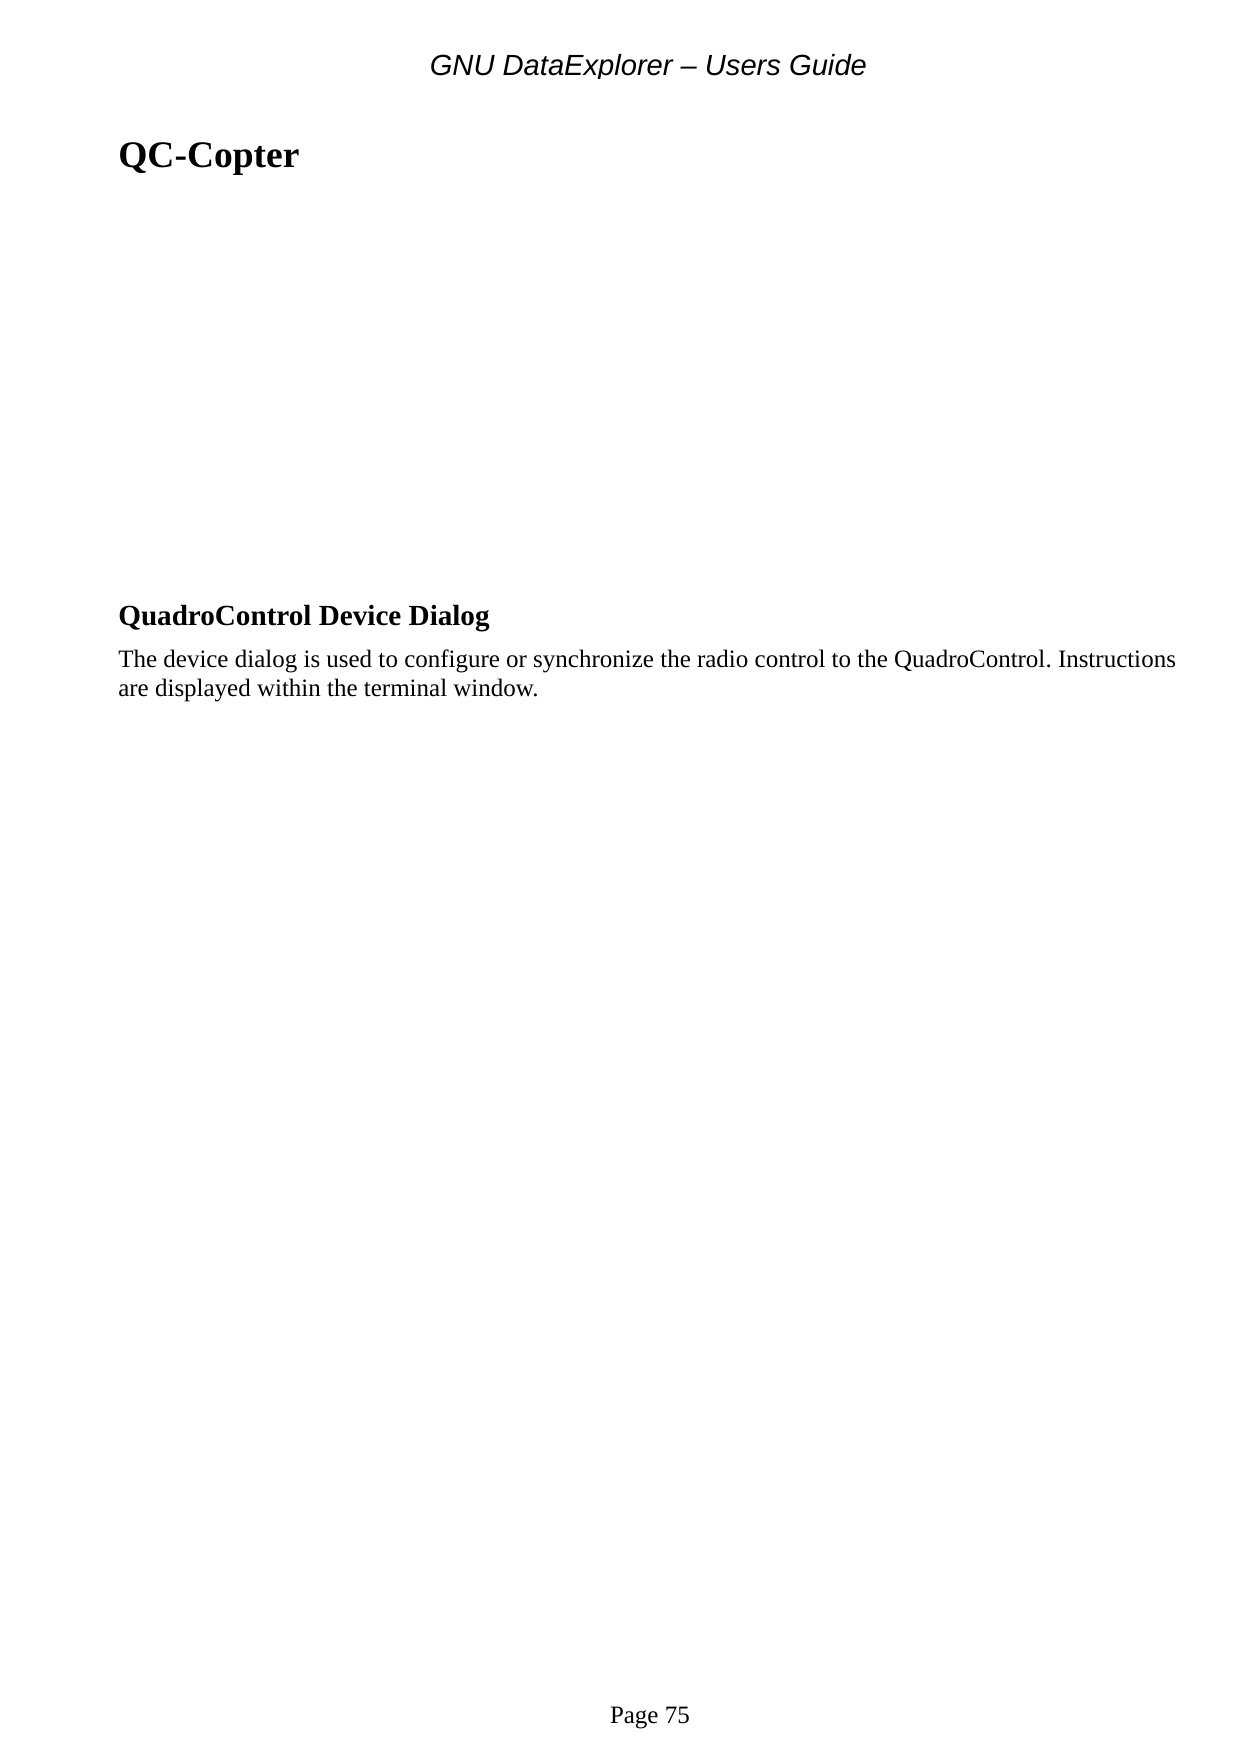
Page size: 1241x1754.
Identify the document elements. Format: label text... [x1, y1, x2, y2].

subtitle QC-Copter [118, 133, 1181, 176]
subtitle QuadroControl Device Dialog [118, 598, 1181, 632]
text The device dialog is used to configure or synchronize the radio control to the QuadroControl. Instructions are displayed within the terminal window. [118, 644, 1181, 702]
